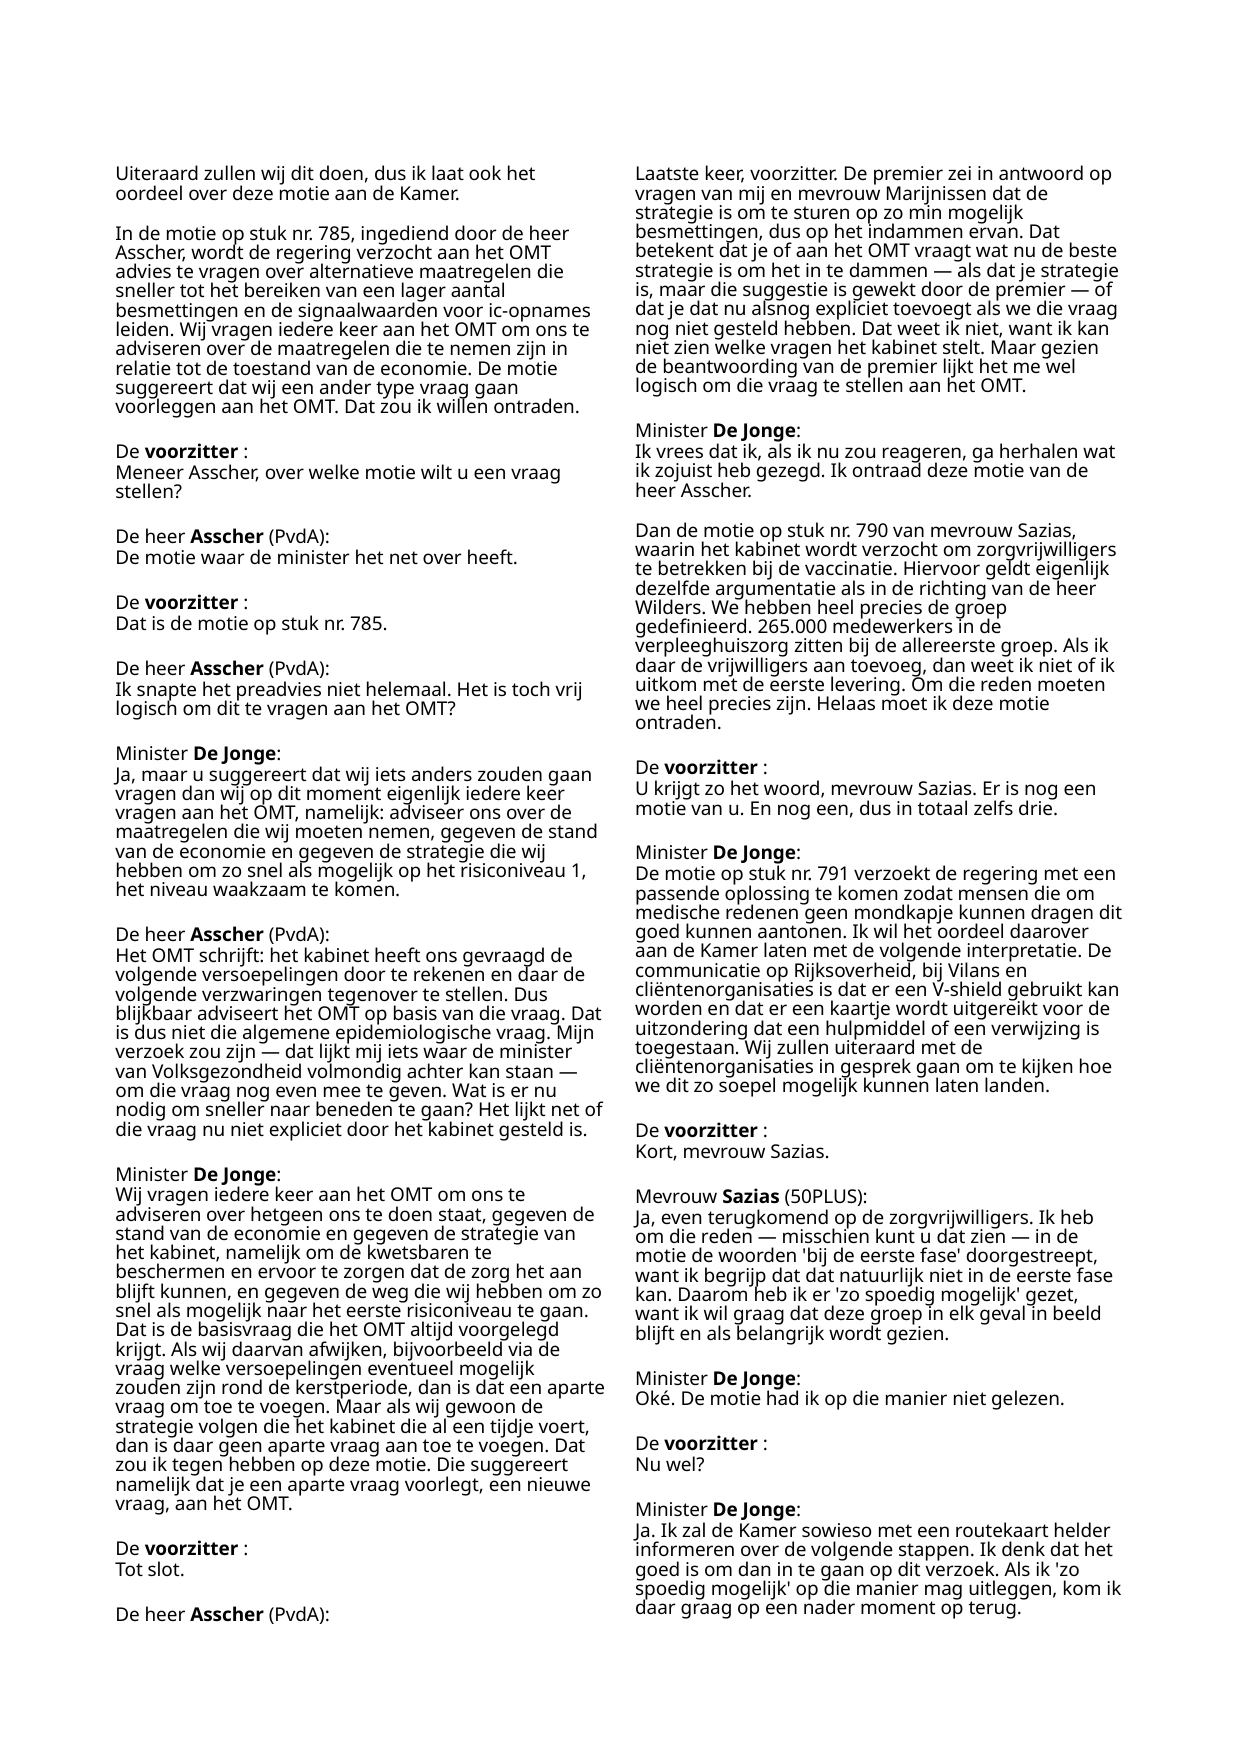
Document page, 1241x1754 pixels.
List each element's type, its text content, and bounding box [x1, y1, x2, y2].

text De heer Asscher (PvdA): [115, 921, 605, 947]
text Het OMT schrijft: het kabinet heeft ons gevraagd de volgende versoepelingen door te rekenen en daar de volgende verzwaringen tegenover te stellen. Dus blijkbaar adviseert het OMT op basis van die vraag. Dat is dus niet die algemene epidemiologische vraag. Mijn verzoek zou zijn — dat lijkt mij iets waar de minister van Volksgezondheid volmondig achter kan staan — om die vraag nog even mee te geven. Wat is er nu nodig om sneller naar beneden te gaan? Het lijkt net of die vraag nu niet expliciet door het kabinet gesteld is. [115, 947, 605, 1140]
text Ja. Ik zal de Kamer sowieso met een routekaart helder informeren over de volgende stappen. Ik denk dat het goed is om dan in te gaan op dit verzoek. Als ik 'zo spoedig mogelijk' op die manier mag uitleggen, kom ik daar graag op een nader moment op terug. [635, 1522, 1125, 1618]
text Ja, even terugkomend op de zorgvrijwilligers. Ik heb om die reden — misschien kunt u dat zien — in de motie de woorden 'bij de eerste fase' doorgestreept, want ik begrijp dat dat natuurlijk niet in de eerste fase kan. Daarom heb ik er 'zo spoedig mogelijk' gezet, want ik wil graag dat deze groep in elk geval in beeld blijft en als belangrijk wordt gezien. [635, 1209, 1125, 1344]
text De motie op stuk nr. 791 verzoekt de regering met een passende oplossing te komen zodat mensen die om medische redenen geen mondkapje kunnen dragen dit goed kunnen aantonen. Ik wil het oordeel daarover aan de Kamer laten met de volgende interpretatie. De communicatie op Rijksoverheid, bij Vilans en cliëntenorganisaties is dat er een V-shield gebruikt kan worden en dat er een kaartje wordt uitgereikt voor de uitzondering dat een hulpmiddel of een verwijzing is toegestaan. Wij zullen uiteraard met de cliëntenorganisaties in gesprek gaan om te kijken hoe we dit zo soepel mogelijk kunnen laten landen. [635, 865, 1125, 1097]
text Minister De Jonge: [635, 1365, 1125, 1390]
text Tot slot. [115, 1561, 605, 1580]
text De voorzitter : [635, 1431, 1125, 1456]
text Ik snapte het preadvies niet helemaal. Het is toch vrij logisch om dit te vragen aan het OMT? [115, 681, 605, 719]
text Minister De Jonge: [635, 417, 1125, 443]
text Minister De Jonge: [635, 839, 1125, 865]
text Wij vragen iedere keer aan het OMT om ons te adviseren over hetgeen ons te doen staat, gegeven de stand van de economie en gegeven de strategie van het kabinet, namelijk om de kwetsbaren te beschermen en ervoor te zorgen dat de zorg het aan blijft kunnen, en gegeven de weg die wij hebben om zo snel als mogelijk naar het eerste risiconiveau te gaan. Dat is de basisvraag die het OMT altijd voorgelegd krijgt. Als wij daarvan afwijken, bijvoorbeeld via de vraag welke versoepelingen eventueel mogelijk zouden zijn rond de kerstperiode, dan is dat een aparte vraag om toe te voegen. Maar als wij gewoon de strategie volgen die het kabinet die al een tijdje voert, dan is daar geen aparte vraag aan toe te voegen. Dat zou ik tegen hebben op deze motie. Die suggereert namelijk dat je een aparte vraag voorlegt, een nieuwe vraag, aan het OMT. [115, 1186, 605, 1514]
text Minister De Jonge: [115, 1161, 605, 1186]
text De voorzitter : [115, 589, 605, 615]
text Dat is de motie op stuk nr. 785. [115, 615, 605, 634]
text De motie waar de minister het net over heeft. [115, 549, 605, 568]
text Uiteraard zullen wij dit doen, dus ik laat ook het oordeel over deze motie aan de Kamer. [115, 165, 605, 204]
text Minister De Jonge: [635, 1496, 1125, 1522]
text De heer Asscher (PvdA): [115, 655, 605, 681]
text U krijgt zo het woord, mevrouw Sazias. Er is nog een motie van u. En nog een, dus in totaal zelfs drie. [635, 780, 1125, 819]
text Meneer Asscher, over welke motie wilt u een vraag stellen? [115, 464, 605, 502]
text Nu wel? [635, 1456, 1125, 1476]
text In de motie op stuk nr. 785, ingediend door de heer Asscher, wordt de regering verzocht aan het OMT advies te vragen over alternatieve maatregelen die sneller tot het bereiken van een lager aantal besmettingen en de signaalwaarden voor ic-opnames leiden. Wij vragen iedere keer aan het OMT om ons te adviseren over de maatregelen die te nemen zijn in relatie tot de toestand van de economie. De motie suggereert dat wij een ander type vraag gaan voorleggen aan het OMT. Dat zou ik willen ontraden. [115, 224, 605, 417]
text Oké. De motie had ik op die manier niet gelezen. [635, 1390, 1125, 1410]
text Ik vrees dat ik, als ik nu zou reageren, ga herhalen wat ik zojuist heb gezegd. Ik ontraad deze motie van de heer Asscher. [635, 443, 1125, 501]
text Minister De Jonge: [115, 740, 605, 766]
text Laatste keer, voorzitter. De premier zei in antwoord op vragen van mij en mevrouw Marijnissen dat de strategie is om te sturen op zo min mogelijk besmettingen, dus op het indammen ervan. Dat betekent dat je of aan het OMT vraagt wat nu de beste strategie is om het in te dammen — als dat je strategie is, maar die suggestie is gewekt door de premier — of dat je dat nu alsnog expliciet toevoegt als we die vraag nog niet gesteld hebben. Dat weet ik niet, want ik kan niet zien welke vragen het kabinet stelt. Maar gezien de beantwoording van de premier lijkt het me wel logisch om die vraag te stellen aan het OMT. [635, 165, 1125, 397]
text Kort, mevrouw Sazias. [635, 1143, 1125, 1162]
text Dan de motie op stuk nr. 790 van mevrouw Sazias, waarin het kabinet wordt verzocht om zorgvrijwilligers te betrekken bij de vaccinatie. Hiervoor geldt eigenlijk dezelfde argumentatie als in de richting van de heer Wilders. We hebben heel precies de groep gedefinieerd. 265.000 medewerkers in de verpleeghuiszorg zitten bij de allereerste groep. Als ik daar de vrijwilligers aan toevoeg, dan weet ik niet of ik uitkom met de eerste levering. Om die reden moeten we heel precies zijn. Helaas moet ik deze motie ontraden. [635, 522, 1125, 734]
text De voorzitter : [635, 754, 1125, 780]
text De voorzitter : [115, 1535, 605, 1561]
text Mevrouw Sazias (50PLUS): [635, 1183, 1125, 1209]
text De heer Asscher (PvdA): [115, 1601, 605, 1626]
text De heer Asscher (PvdA): [115, 523, 605, 549]
text De voorzitter : [115, 438, 605, 464]
text De voorzitter : [635, 1117, 1125, 1143]
text Ja, maar u suggereert dat wij iets anders zouden gaan vragen dan wij op dit moment eigenlijk iedere keer vragen aan het OMT, namelijk: adviseer ons over de maatregelen die wij moeten nemen, gegeven de stand van de economie en gegeven de strategie die wij hebben om zo snel als mogelijk op het risiconiveau 1, het niveau waakzaam te komen. [115, 766, 605, 901]
